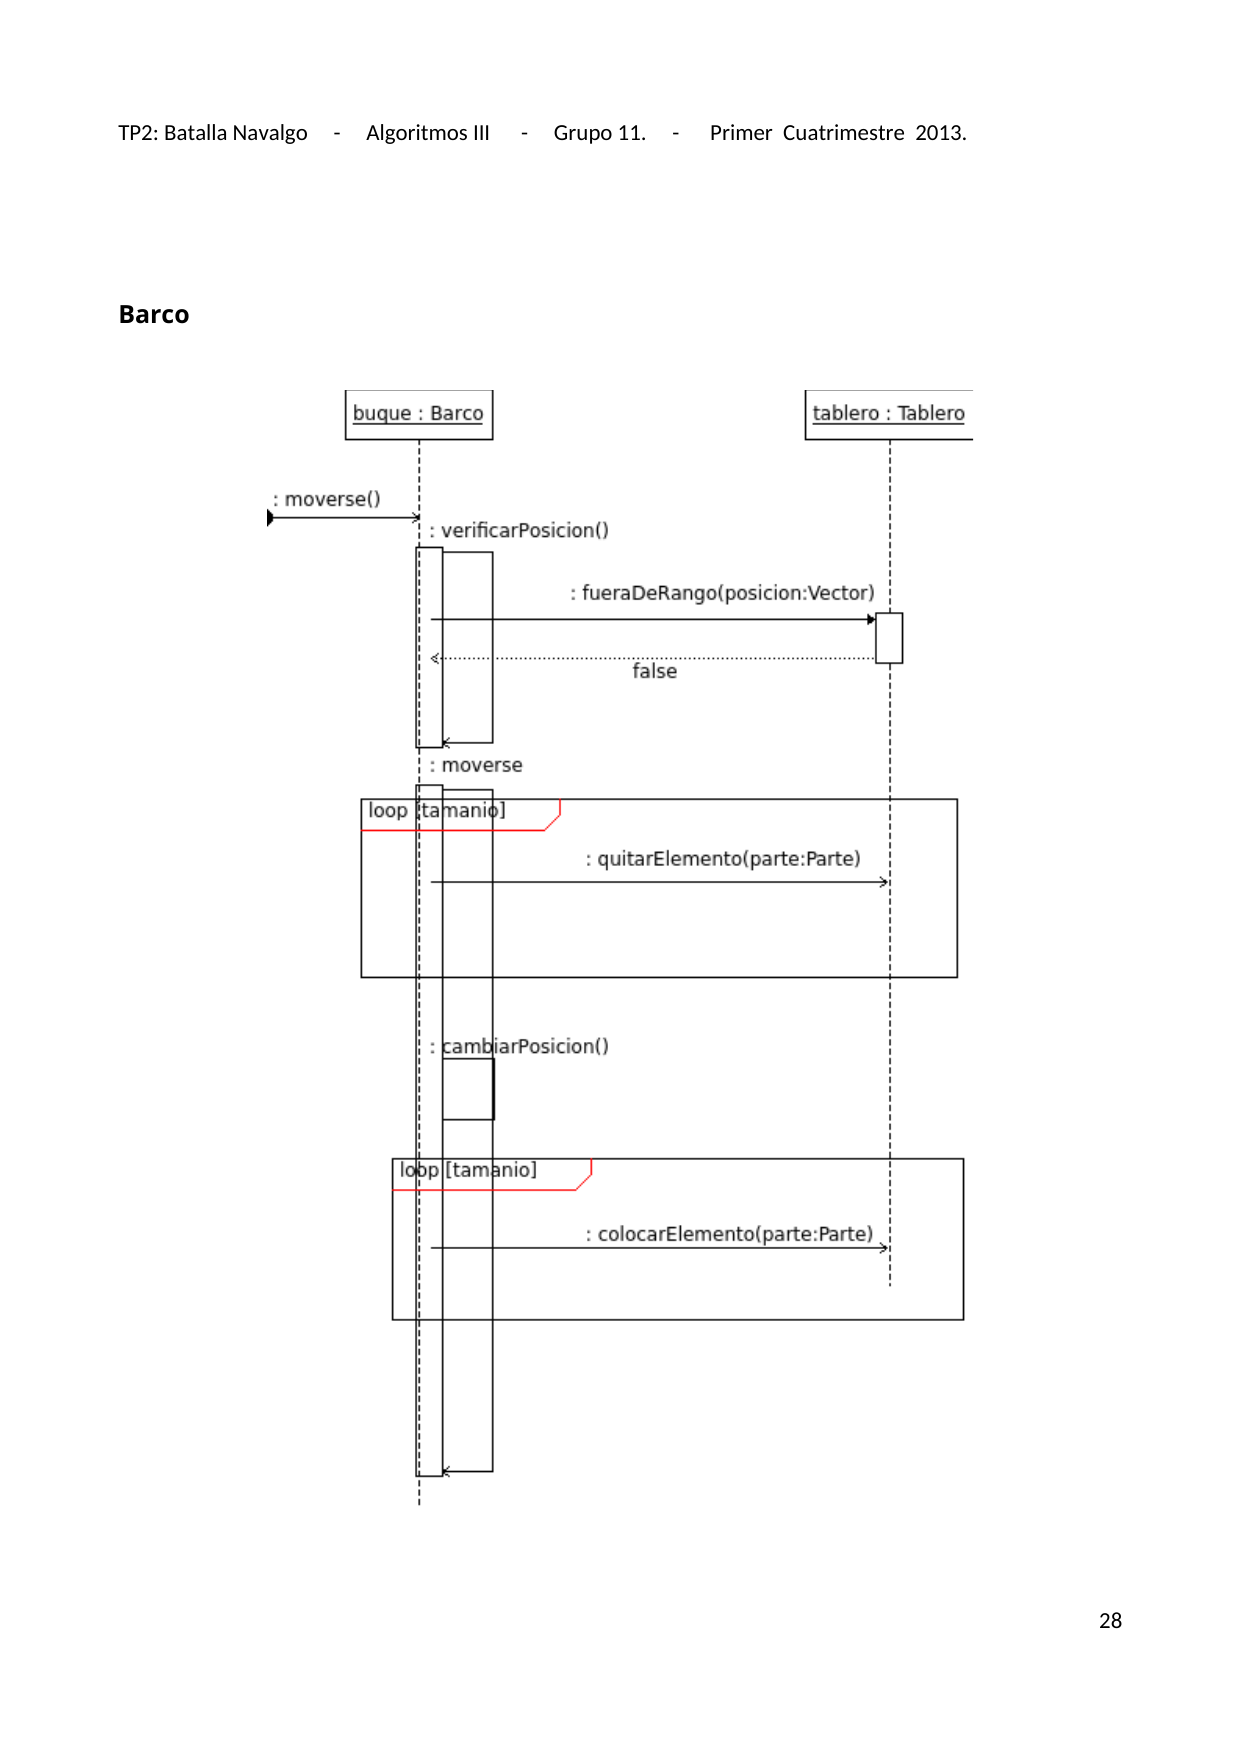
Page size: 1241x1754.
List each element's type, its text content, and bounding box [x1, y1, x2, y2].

picture [267, 390, 974, 1507]
text Barco [118, 297, 1122, 331]
